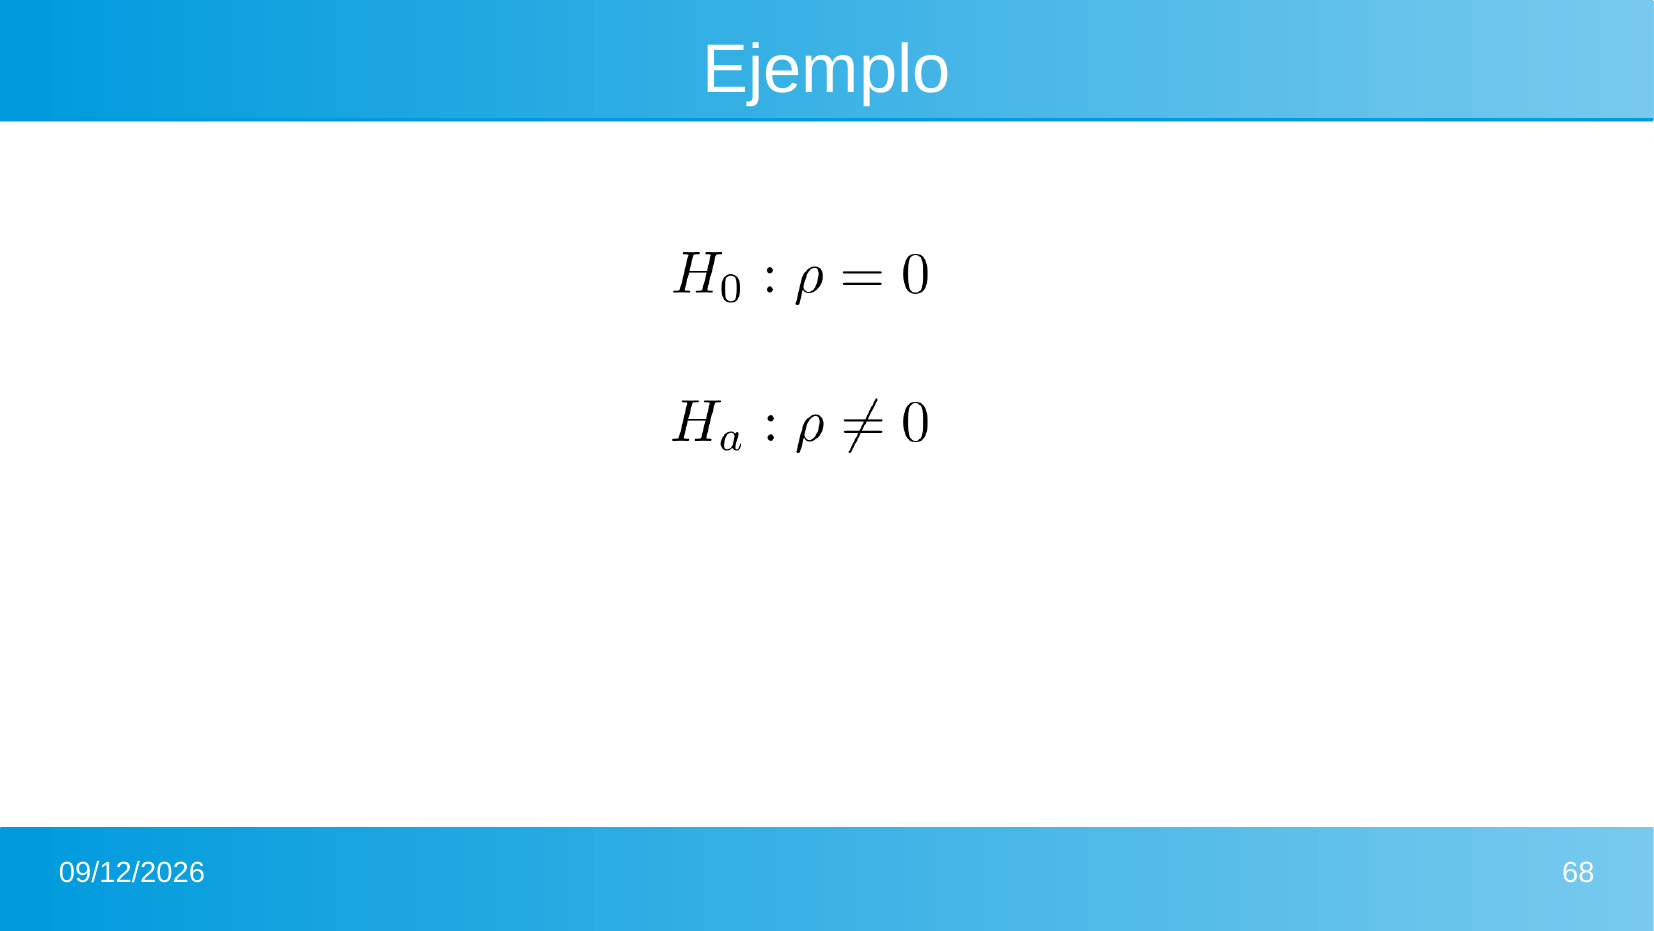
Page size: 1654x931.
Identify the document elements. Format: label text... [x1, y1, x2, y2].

title Ejemplo [59, 29, 1595, 108]
picture [672, 398, 928, 453]
picture [673, 252, 928, 305]
